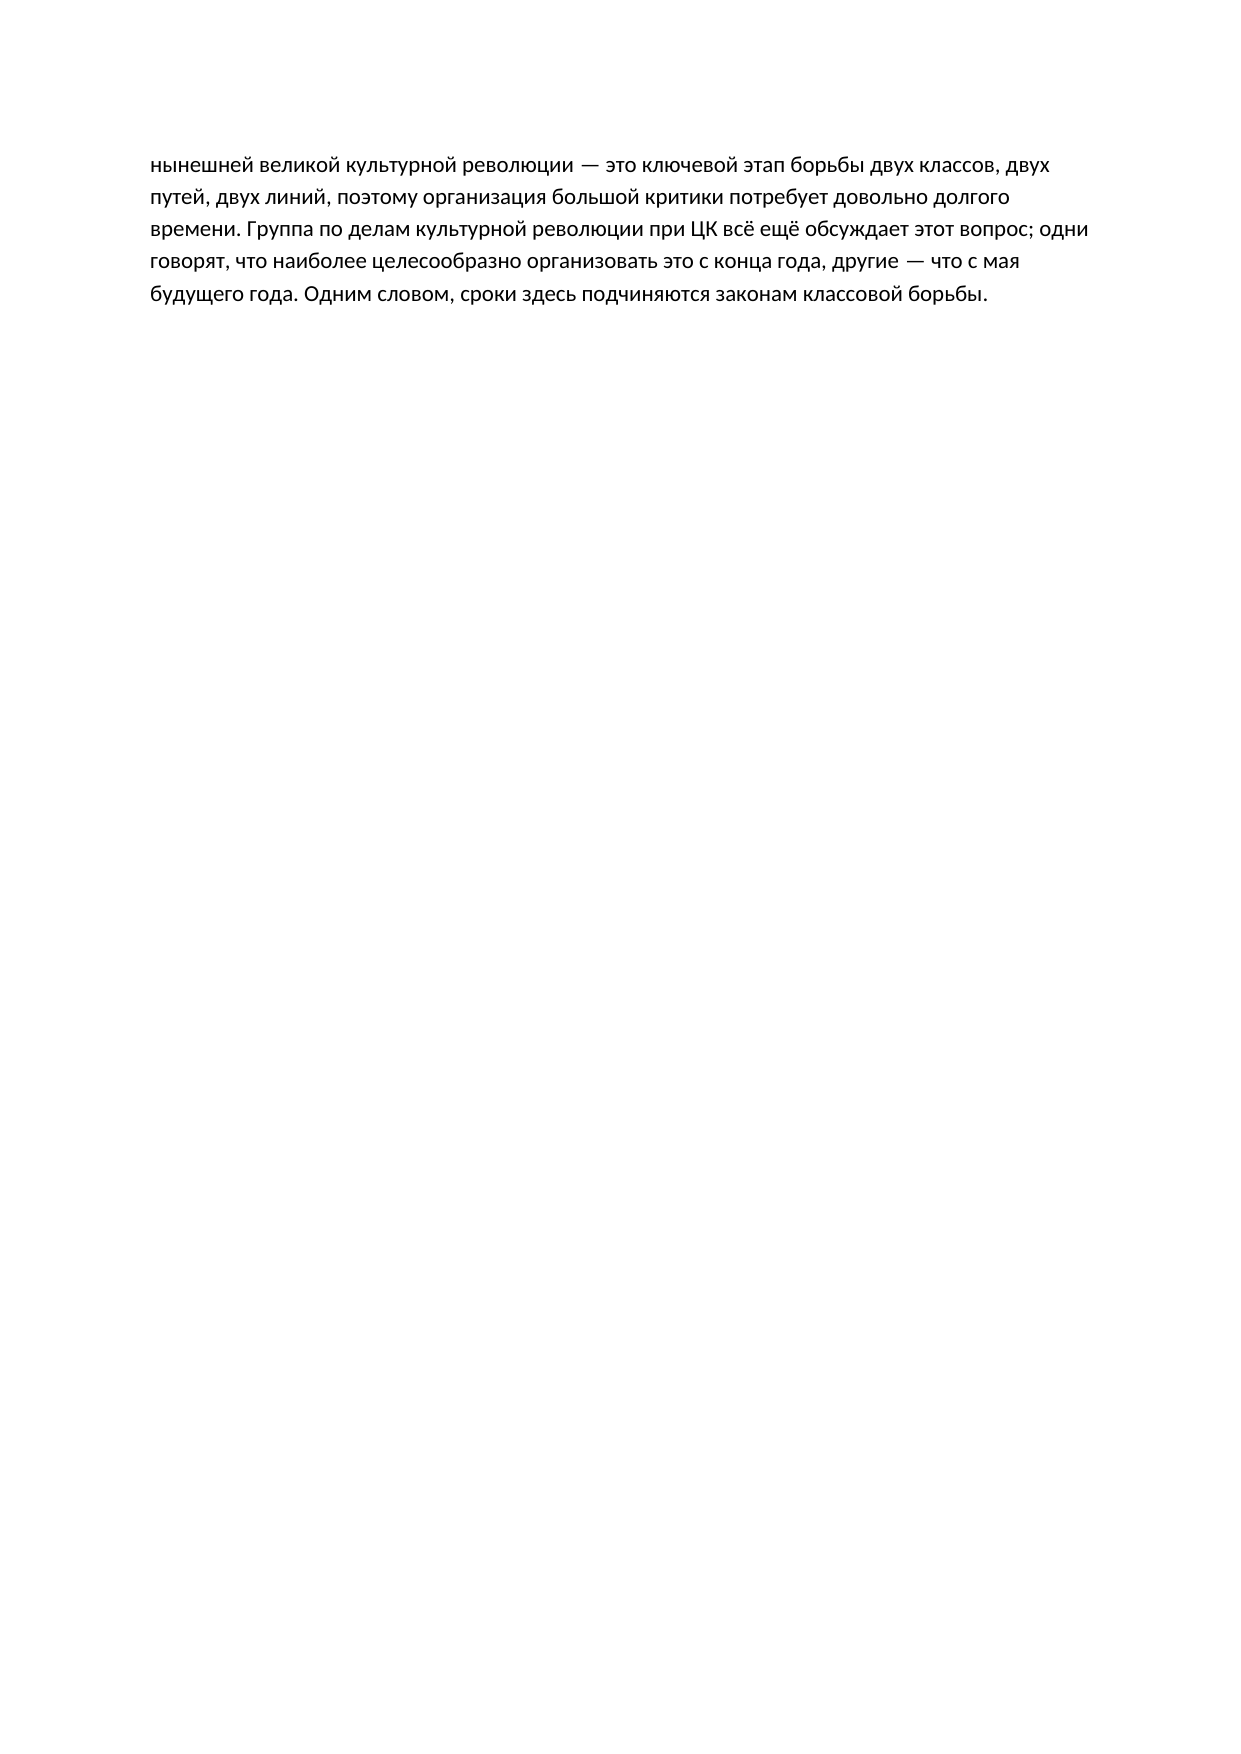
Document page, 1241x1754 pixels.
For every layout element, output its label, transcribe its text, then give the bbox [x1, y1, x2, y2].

text нынешней великой культурной революции — это ключевой этап борьбы двух классов, двух путей, двух линий, поэтому организация большой критики потребует довольно долгого времени. Группа по делам культурной революции при ЦК всё ещё обсуждает этот вопрос; одни говорят, что наиболее целесообразно организовать это с конца года, другие — что с мая будущего года. Одним словом, сроки здесь подчиняются законам классовой борьбы. [150, 150, 1091, 307]
